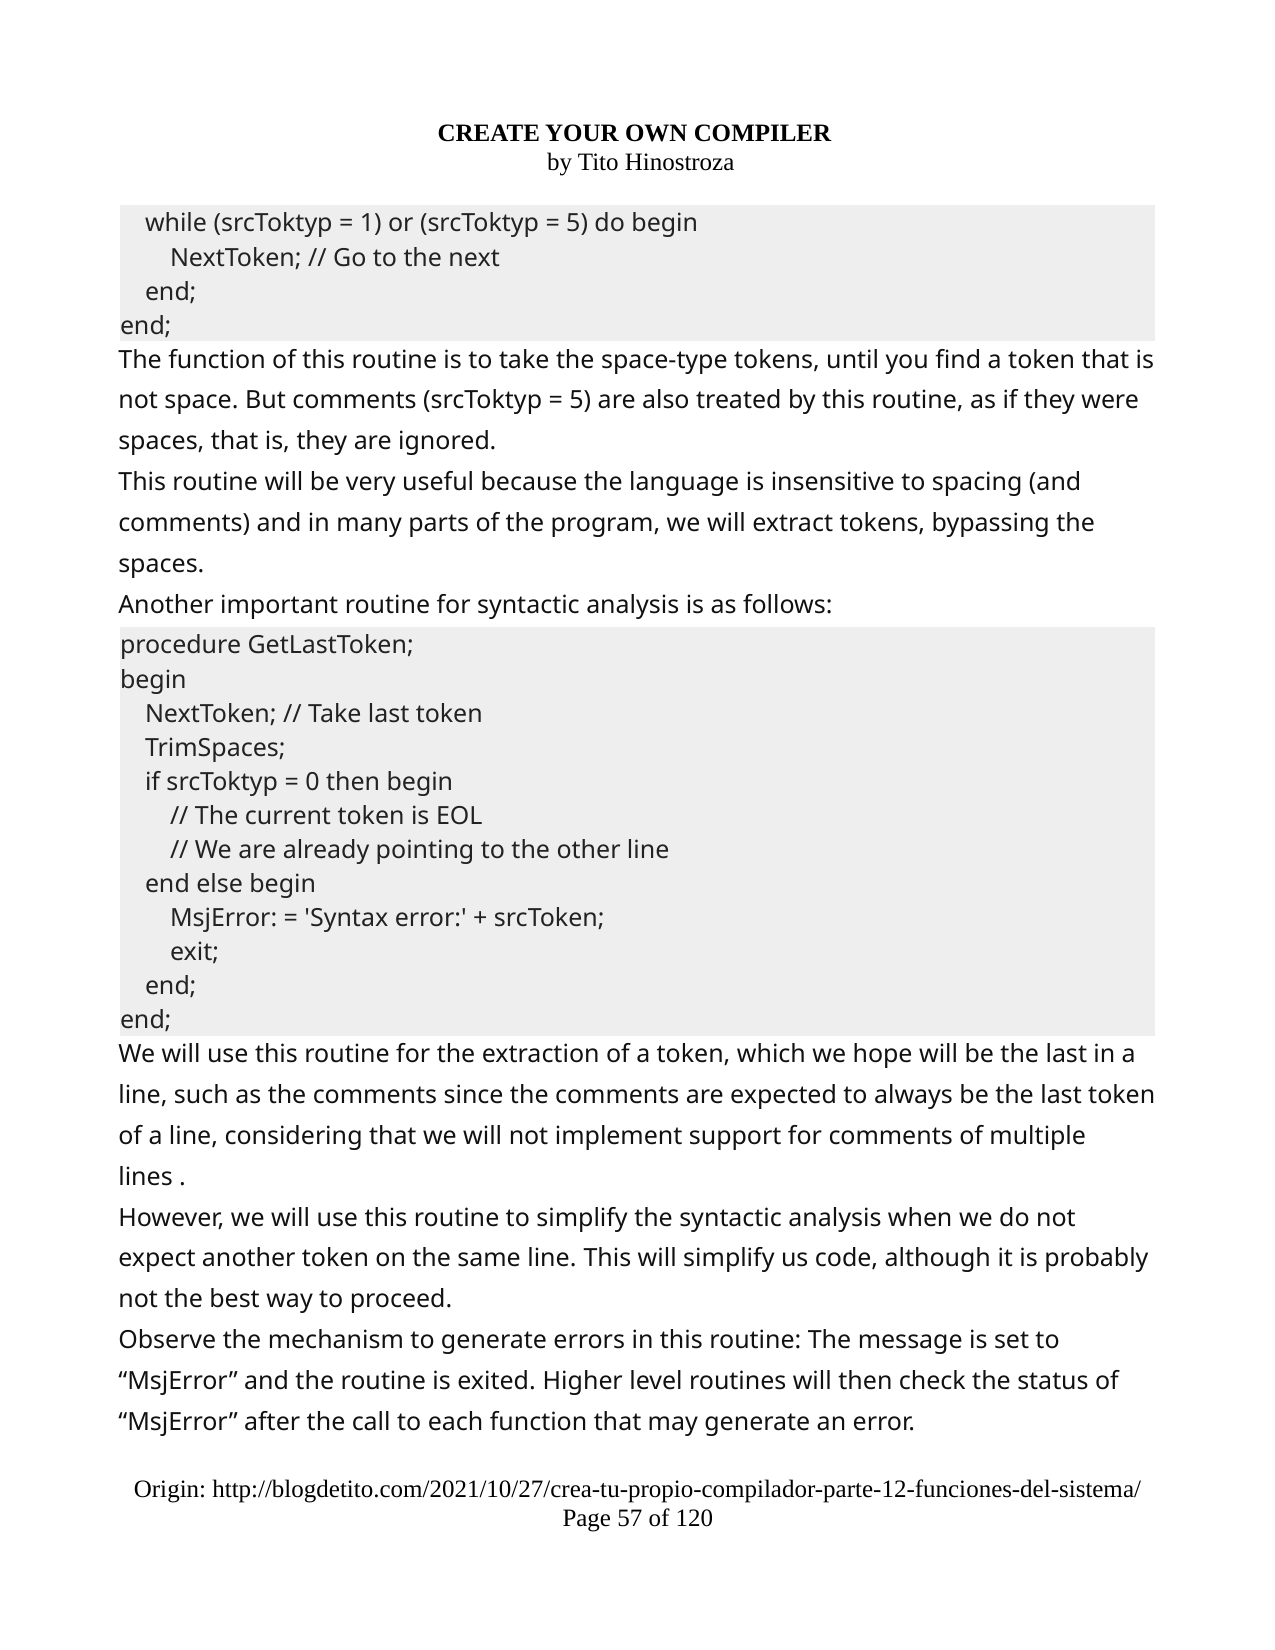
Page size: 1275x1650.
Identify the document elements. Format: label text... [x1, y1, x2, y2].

text if srcToktyp = 0 then begin [120, 763, 1155, 797]
text This routine will be very useful because the language is insensitive to spacing (and comments) and in many parts of the program, we will extract tokens, bypassing the spaces. [118, 464, 1157, 579]
text end; [120, 273, 1155, 307]
text However, we will use this routine to simplify the syntactic analysis when we do not expect another token on the same line. This will simplify us code, although it is probably not the best way to proceed. [118, 1199, 1157, 1315]
text We will use this routine for the extraction of a token, which we hope will be the last in a line, such as the comments since the comments are expected to always be the last token of a line, considering that we will not implement support for comments of multiple lines . [118, 1036, 1157, 1192]
text while (srcToktyp = 1) or (srcToktyp = 5) do begin [120, 205, 1155, 239]
text // We are already pointing to the other line [120, 832, 1155, 866]
text end; [120, 968, 1155, 1002]
text end; [120, 307, 1155, 341]
text // The current token is EOL [120, 797, 1155, 832]
text end; [120, 1002, 1155, 1036]
text MsjError: = 'Syntax error:' + srcToken; [120, 900, 1155, 934]
text TrimSpaces; [120, 729, 1155, 763]
text The function of this routine is to take the space-type tokens, until you find a token that is not space. But comments (srcToktyp = 5) are also treated by this routine, as if they were spaces, that is, they are ignored. [118, 341, 1157, 457]
text Observe the mechanism to generate errors in this routine: The message is set to “MsjError” and the routine is exited. Higher level routines will then check the status of “MsjError” after the call to each function that may generate an error. [118, 1322, 1157, 1437]
text NextToken; // Take last token [120, 695, 1155, 729]
text begin [120, 661, 1155, 695]
text NextToken; // Go to the next [120, 239, 1155, 273]
text Another important routine for syntactic analysis is as follows: [118, 586, 1157, 620]
text exit; [120, 934, 1155, 968]
text procedure GetLastToken; [120, 627, 1155, 661]
text end else begin [120, 866, 1155, 900]
